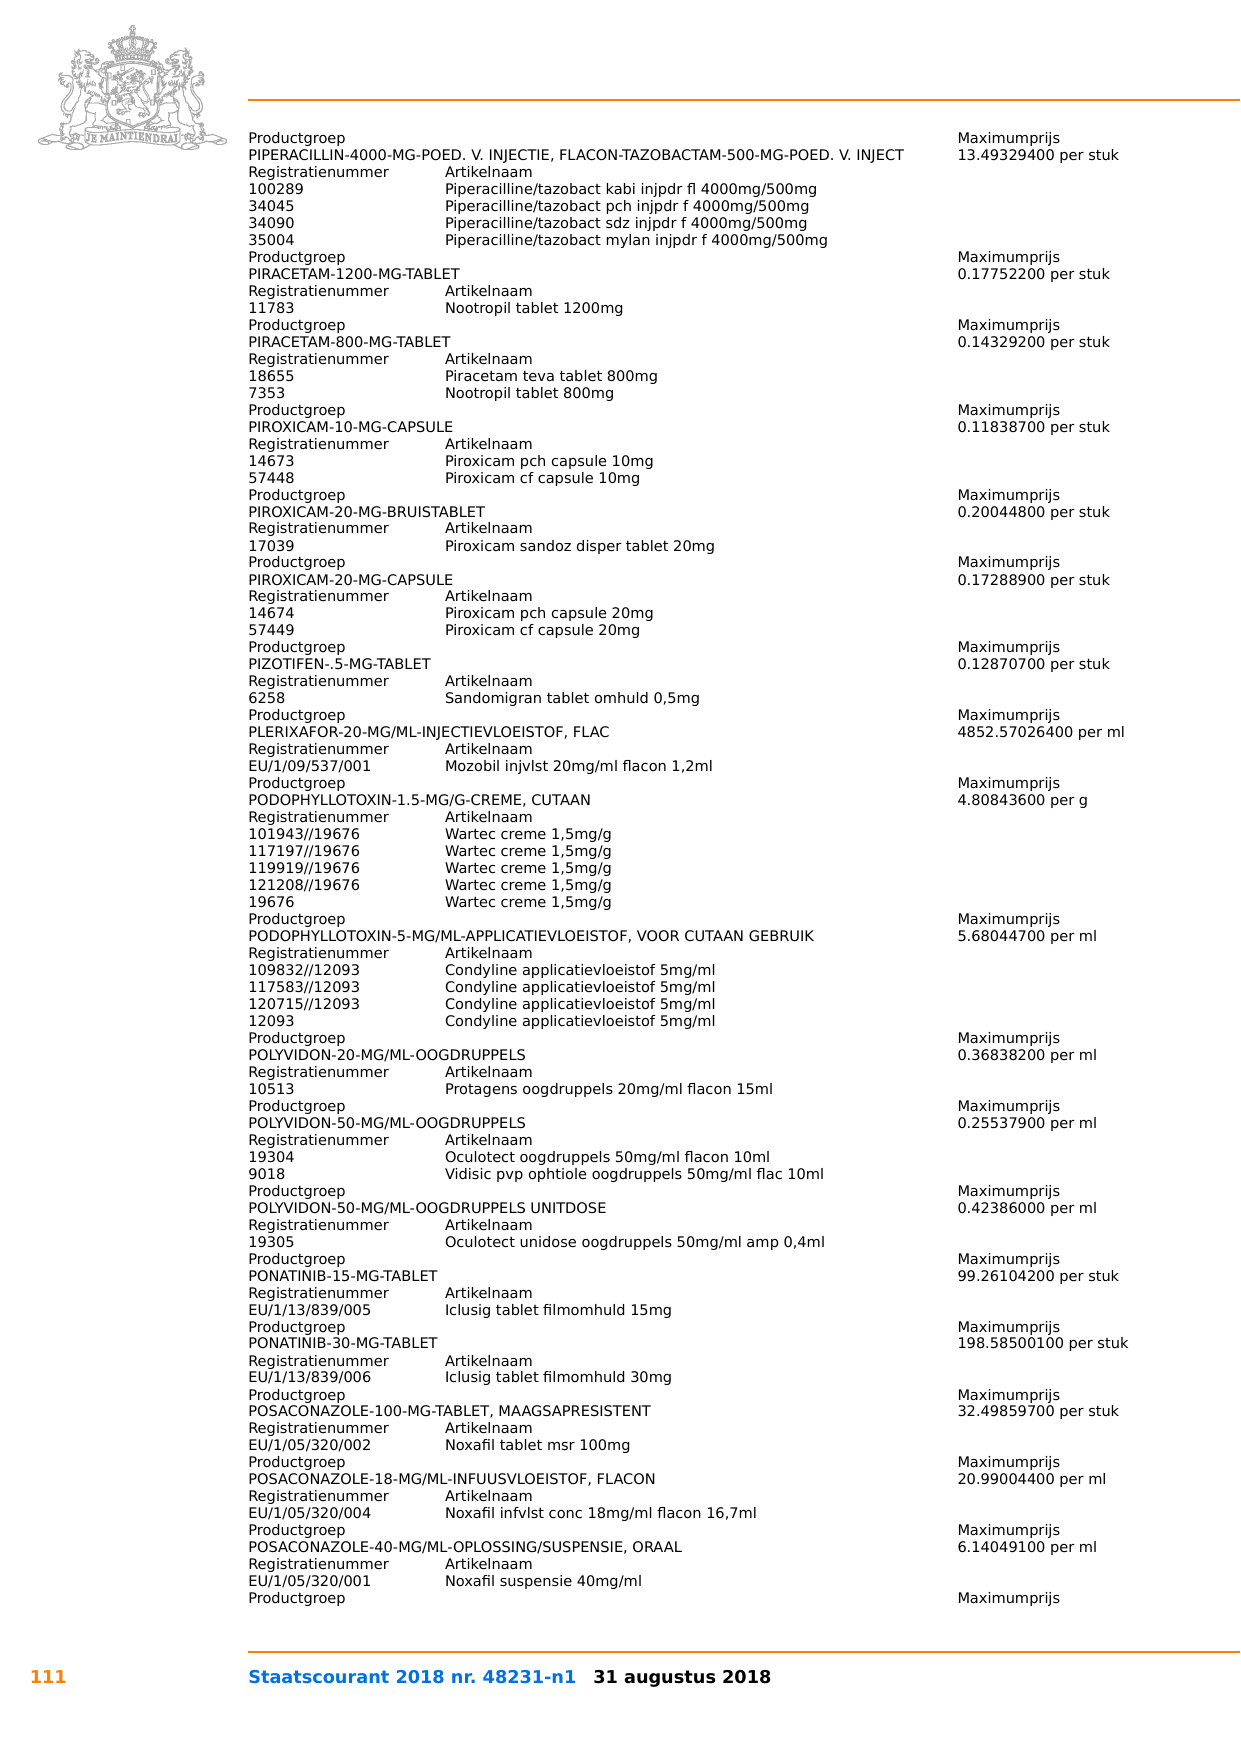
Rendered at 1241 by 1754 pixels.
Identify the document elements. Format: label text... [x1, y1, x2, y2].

table_cell Registratienummer [248, 809, 439, 826]
table_cell POSACONAZOLE-18-MG/ML-INFUUSVLOEISTOF, FLACON [248, 1471, 951, 1488]
table_cell 121208//19676 [248, 877, 439, 894]
table_cell Productgroep [248, 1386, 439, 1403]
table_cell [951, 198, 1163, 215]
table_cell Productgroep [248, 317, 439, 334]
table_cell [951, 1301, 1163, 1318]
table_cell Productgroep [248, 1251, 439, 1267]
table_cell Iclusig tablet filmomhuld 15mg [439, 1301, 951, 1318]
table_cell [439, 486, 951, 503]
table_cell Condyline applicatievloeistof 5mg/ml [439, 1013, 951, 1030]
table_cell Mozobil injvlst 20mg/ml flacon 1,2ml [439, 758, 951, 775]
table_cell Maximumprijs [951, 317, 1163, 334]
table_cell 0.25537900 per ml [951, 1115, 1163, 1132]
table_cell Maximumprijs [951, 1590, 1163, 1607]
table_cell Maximumprijs [951, 1098, 1163, 1115]
table_cell [951, 1505, 1163, 1522]
table_cell Registratienummer [248, 1217, 439, 1233]
table_cell Maximumprijs [951, 1522, 1163, 1539]
table_cell [951, 1369, 1163, 1386]
table_cell 0.42386000 per ml [951, 1200, 1163, 1217]
table_cell Productgroep [248, 402, 439, 418]
table_cell 17039 [248, 538, 439, 554]
table_cell Oculotect oogdruppels 50mg/ml flacon 10ml [439, 1149, 951, 1166]
table_cell PIROXICAM-10-MG-CAPSULE [248, 419, 951, 436]
table_cell 9018 [248, 1166, 439, 1183]
table_cell [951, 860, 1163, 877]
table_cell Artikelnaam [439, 436, 951, 452]
table_cell PIROXICAM-20-MG-BRUISTABLET [248, 504, 951, 520]
table_cell 0.17288900 per stuk [951, 571, 1163, 588]
table_cell 4852.57026400 per ml [951, 724, 1163, 741]
table_cell [951, 470, 1163, 486]
table_cell 19305 [248, 1234, 439, 1251]
table_cell 0.12870700 per stuk [951, 656, 1163, 673]
table_cell [439, 249, 951, 266]
table_cell 13.49329400 per stuk [951, 147, 1163, 164]
table_cell Piroxicam cf capsule 10mg [439, 470, 951, 486]
table_cell [951, 1234, 1163, 1251]
table_cell Wartec creme 1,5mg/g [439, 826, 951, 843]
table_cell [951, 622, 1163, 639]
table_cell [951, 538, 1163, 554]
table_cell EU/1/05/320/004 [248, 1505, 439, 1522]
table_cell Sandomigran tablet omhuld 0,5mg [439, 690, 951, 707]
table_cell POLYVIDON-50-MG/ML-OOGDRUPPELS [248, 1115, 951, 1132]
table_cell 119919//19676 [248, 860, 439, 877]
table_cell EU/1/05/320/001 [248, 1573, 439, 1590]
table_cell Registratienummer [248, 673, 439, 690]
table_cell Maximumprijs [951, 402, 1163, 418]
table_cell 6.14049100 per ml [951, 1539, 1163, 1556]
table_cell Productgroep [248, 639, 439, 656]
table_cell [951, 283, 1163, 300]
table_cell Productgroep [248, 130, 439, 147]
table_cell Maximumprijs [951, 911, 1163, 928]
table_cell [951, 1064, 1163, 1081]
table_cell Registratienummer [248, 1420, 439, 1437]
table_cell Registratienummer [248, 588, 439, 605]
table_cell EU/1/05/320/002 [248, 1437, 439, 1454]
table_cell Productgroep [248, 486, 439, 503]
table_cell Maximumprijs [951, 1386, 1163, 1403]
table_cell Registratienummer [248, 351, 439, 368]
table_cell Artikelnaam [439, 741, 951, 758]
table_cell Maximumprijs [951, 130, 1163, 147]
table_cell Vidisic pvp ophtiole oogdruppels 50mg/ml flac 10ml [439, 1166, 951, 1183]
table_cell Artikelnaam [439, 520, 951, 537]
table_cell 0.17752200 per stuk [951, 266, 1163, 283]
table_cell 14674 [248, 605, 439, 622]
table_cell EU/1/09/537/001 [248, 758, 439, 775]
table_cell [951, 758, 1163, 775]
table_cell [439, 775, 951, 792]
table_cell Productgroep [248, 554, 439, 571]
table_cell [439, 911, 951, 928]
table_cell Maximumprijs [951, 1251, 1163, 1267]
table_cell Registratienummer [248, 164, 439, 181]
table_cell 117583//12093 [248, 979, 439, 996]
table_cell 10513 [248, 1081, 439, 1098]
table_cell Nootropil tablet 800mg [439, 385, 951, 402]
table_cell [951, 181, 1163, 198]
table_cell [951, 215, 1163, 232]
table_cell POLYVIDON-20-MG/ML-OOGDRUPPELS [248, 1047, 951, 1064]
table_cell Noxafil suspensie 40mg/ml [439, 1573, 951, 1590]
table_cell [439, 1319, 951, 1335]
table_cell Artikelnaam [439, 673, 951, 690]
table_cell Condyline applicatievloeistof 5mg/ml [439, 979, 951, 996]
table_cell PIZOTIFEN-.5-MG-TABLET [248, 656, 951, 673]
table_cell [951, 1149, 1163, 1166]
table_cell 0.20044800 per stuk [951, 504, 1163, 520]
table_cell POSACONAZOLE-100-MG-TABLET, MAAGSAPRESISTENT [248, 1403, 951, 1420]
table_cell [951, 826, 1163, 843]
table_cell [439, 554, 951, 571]
table_cell [951, 368, 1163, 384]
table_cell 198.58500100 per stuk [951, 1335, 1163, 1352]
table_cell Registratienummer [248, 1064, 439, 1081]
table_cell [951, 164, 1163, 181]
table_cell Productgroep [248, 707, 439, 724]
table_cell [951, 453, 1163, 469]
table_cell [951, 351, 1163, 368]
table_cell [951, 741, 1163, 758]
table_cell Piroxicam sandoz disper tablet 20mg [439, 538, 951, 554]
table_cell [951, 1132, 1163, 1149]
table_cell POSACONAZOLE-40-MG/ML-OPLOSSING/SUSPENSIE, ORAAL [248, 1539, 951, 1556]
table_cell Productgroep [248, 1590, 439, 1607]
table_cell Maximumprijs [951, 1183, 1163, 1199]
table_cell [439, 1251, 951, 1267]
table_cell Nootropil tablet 1200mg [439, 300, 951, 317]
table_cell EU/1/13/839/005 [248, 1301, 439, 1318]
table_cell [951, 436, 1163, 452]
table_cell Piroxicam cf capsule 20mg [439, 622, 951, 639]
table_cell Productgroep [248, 249, 439, 266]
table_cell [439, 317, 951, 334]
table_cell Productgroep [248, 1030, 439, 1047]
table_cell Piperacilline/tazobact pch injpdr f 4000mg/500mg [439, 198, 951, 215]
table_cell Artikelnaam [439, 1064, 951, 1081]
table_cell Piracetam teva tablet 800mg [439, 368, 951, 384]
table_cell 57448 [248, 470, 439, 486]
table_cell Registratienummer [248, 1132, 439, 1149]
table_cell [439, 130, 951, 147]
table_cell Noxafil infvlst conc 18mg/ml flacon 16,7ml [439, 1505, 951, 1522]
table_cell Productgroep [248, 1454, 439, 1471]
table_cell Piroxicam pch capsule 20mg [439, 605, 951, 622]
table_cell [951, 962, 1163, 979]
table_cell Piroxicam pch capsule 10mg [439, 453, 951, 469]
table_cell Registratienummer [248, 520, 439, 537]
table_cell 19676 [248, 894, 439, 911]
table_cell [951, 300, 1163, 317]
table_cell PIRACETAM-800-MG-TABLET [248, 334, 951, 351]
table_cell [951, 520, 1163, 537]
table_cell Oculotect unidose oogdruppels 50mg/ml amp 0,4ml [439, 1234, 951, 1251]
table_cell Registratienummer [248, 1353, 439, 1369]
table_cell [951, 1285, 1163, 1301]
table_cell Maximumprijs [951, 554, 1163, 571]
table_cell Productgroep [248, 1522, 439, 1539]
table_cell 20.99004400 per ml [951, 1471, 1163, 1488]
table_cell Artikelnaam [439, 1353, 951, 1369]
table_cell Maximumprijs [951, 1454, 1163, 1471]
table_cell Artikelnaam [439, 1285, 951, 1301]
table_cell Artikelnaam [439, 164, 951, 181]
table_cell [951, 1488, 1163, 1505]
table_cell [951, 1013, 1163, 1030]
table_cell 34090 [248, 215, 439, 232]
table_cell Registratienummer [248, 1285, 439, 1301]
table_cell [951, 1573, 1163, 1590]
table_cell Productgroep [248, 1183, 439, 1199]
table_cell Protagens oogdruppels 20mg/ml flacon 15ml [439, 1081, 951, 1098]
table_cell Productgroep [248, 775, 439, 792]
table_cell PODOPHYLLOTOXIN-5-MG/ML-APPLICATIEVLOEISTOF, VOOR CUTAAN GEBRUIK [248, 928, 951, 945]
table_cell 99.26104200 per stuk [951, 1268, 1163, 1284]
table_cell [439, 1454, 951, 1471]
table_cell Productgroep [248, 1098, 439, 1115]
table_cell [951, 996, 1163, 1013]
table_cell 6258 [248, 690, 439, 707]
table_cell [951, 843, 1163, 860]
table_cell Artikelnaam [439, 1217, 951, 1233]
table_cell Maximumprijs [951, 707, 1163, 724]
table_cell [951, 809, 1163, 826]
table_cell Condyline applicatievloeistof 5mg/ml [439, 962, 951, 979]
table_cell PIROXICAM-20-MG-CAPSULE [248, 571, 951, 588]
table_cell Iclusig tablet filmomhuld 30mg [439, 1369, 951, 1386]
table_cell Maximumprijs [951, 775, 1163, 792]
table_cell Artikelnaam [439, 1132, 951, 1149]
table_cell [439, 1590, 951, 1607]
table_cell [439, 1522, 951, 1539]
table_cell Registratienummer [248, 283, 439, 300]
table_cell Artikelnaam [439, 351, 951, 368]
table_cell Wartec creme 1,5mg/g [439, 843, 951, 860]
table_cell Wartec creme 1,5mg/g [439, 877, 951, 894]
table_cell [951, 1437, 1163, 1454]
table_cell Artikelnaam [439, 588, 951, 605]
table_cell PIRACETAM-1200-MG-TABLET [248, 266, 951, 283]
table_cell 117197//19676 [248, 843, 439, 860]
table_cell 4.80843600 per g [951, 792, 1163, 809]
table_cell Piperacilline/tazobact kabi injpdr fl 4000mg/500mg [439, 181, 951, 198]
table_cell 57449 [248, 622, 439, 639]
table_cell Registratienummer [248, 1488, 439, 1505]
table_cell Piperacilline/tazobact sdz injpdr f 4000mg/500mg [439, 215, 951, 232]
table_cell Artikelnaam [439, 1488, 951, 1505]
table_cell Wartec creme 1,5mg/g [439, 860, 951, 877]
table_cell Artikelnaam [439, 1556, 951, 1573]
table_cell Noxafil tablet msr 100mg [439, 1437, 951, 1454]
table_cell 35004 [248, 232, 439, 249]
table_cell 11783 [248, 300, 439, 317]
table_cell 19304 [248, 1149, 439, 1166]
table_cell Piperacilline/tazobact mylan injpdr f 4000mg/500mg [439, 232, 951, 249]
table_cell PODOPHYLLOTOXIN-1.5-MG/G-CREME, CUTAAN [248, 792, 951, 809]
picture [38, 25, 227, 150]
table_cell [439, 1098, 951, 1115]
table_cell [951, 1217, 1163, 1233]
table_cell [439, 707, 951, 724]
table_cell Maximumprijs [951, 1319, 1163, 1335]
table_cell [951, 1081, 1163, 1098]
table_cell EU/1/13/839/006 [248, 1369, 439, 1386]
table_cell Productgroep [248, 911, 439, 928]
table_cell Artikelnaam [439, 809, 951, 826]
table_cell POLYVIDON-50-MG/ML-OOGDRUPPELS UNITDOSE [248, 1200, 951, 1217]
table_cell 7353 [248, 385, 439, 402]
table_cell [951, 385, 1163, 402]
table_cell Wartec creme 1,5mg/g [439, 894, 951, 911]
table_cell 5.68044700 per ml [951, 928, 1163, 945]
table_cell Registratienummer [248, 436, 439, 452]
table_cell [951, 1420, 1163, 1437]
table_cell Maximumprijs [951, 1030, 1163, 1047]
table_cell 14673 [248, 453, 439, 469]
table_cell [951, 1556, 1163, 1573]
table_cell Registratienummer [248, 1556, 439, 1573]
table_cell [439, 402, 951, 418]
table_cell 109832//12093 [248, 962, 439, 979]
table_cell Artikelnaam [439, 1420, 951, 1437]
table_cell 101943//19676 [248, 826, 439, 843]
table_cell [951, 979, 1163, 996]
table_cell PONATINIB-15-MG-TABLET [248, 1268, 951, 1284]
table_cell [439, 1183, 951, 1199]
table_cell [951, 232, 1163, 249]
table_cell Artikelnaam [439, 283, 951, 300]
table_cell [951, 588, 1163, 605]
table_cell 0.11838700 per stuk [951, 419, 1163, 436]
table_cell [439, 1030, 951, 1047]
table_cell Registratienummer [248, 741, 439, 758]
table_cell 120715//12093 [248, 996, 439, 1013]
table_cell Registratienummer [248, 945, 439, 962]
table_cell Maximumprijs [951, 486, 1163, 503]
table_cell 32.49859700 per stuk [951, 1403, 1163, 1420]
table_cell 0.36838200 per ml [951, 1047, 1163, 1064]
table_cell 12093 [248, 1013, 439, 1030]
table_cell 100289 [248, 181, 439, 198]
table_cell [951, 894, 1163, 911]
table_cell PIPERACILLIN-4000-MG-POED. V. INJECTIE, FLACON-TAZOBACTAM-500-MG-POED. V. INJECT [248, 147, 951, 164]
table_cell Productgroep [248, 1319, 439, 1335]
table_cell Condyline applicatievloeistof 5mg/ml [439, 996, 951, 1013]
table_cell 0.14329200 per stuk [951, 334, 1163, 351]
table_cell Maximumprijs [951, 639, 1163, 656]
table_cell [951, 1166, 1163, 1183]
table_cell 34045 [248, 198, 439, 215]
table_cell [951, 673, 1163, 690]
table_cell Maximumprijs [951, 249, 1163, 266]
table_cell [439, 639, 951, 656]
table_cell [439, 1386, 951, 1403]
table_cell [951, 945, 1163, 962]
table_cell Artikelnaam [439, 945, 951, 962]
table_cell PLERIXAFOR-20-MG/ML-INJECTIEVLOEISTOF, FLAC [248, 724, 951, 741]
table_cell 18655 [248, 368, 439, 384]
table_cell [951, 877, 1163, 894]
table_cell [951, 1353, 1163, 1369]
table_cell [951, 605, 1163, 622]
table_cell [951, 690, 1163, 707]
table_cell PONATINIB-30-MG-TABLET [248, 1335, 951, 1352]
